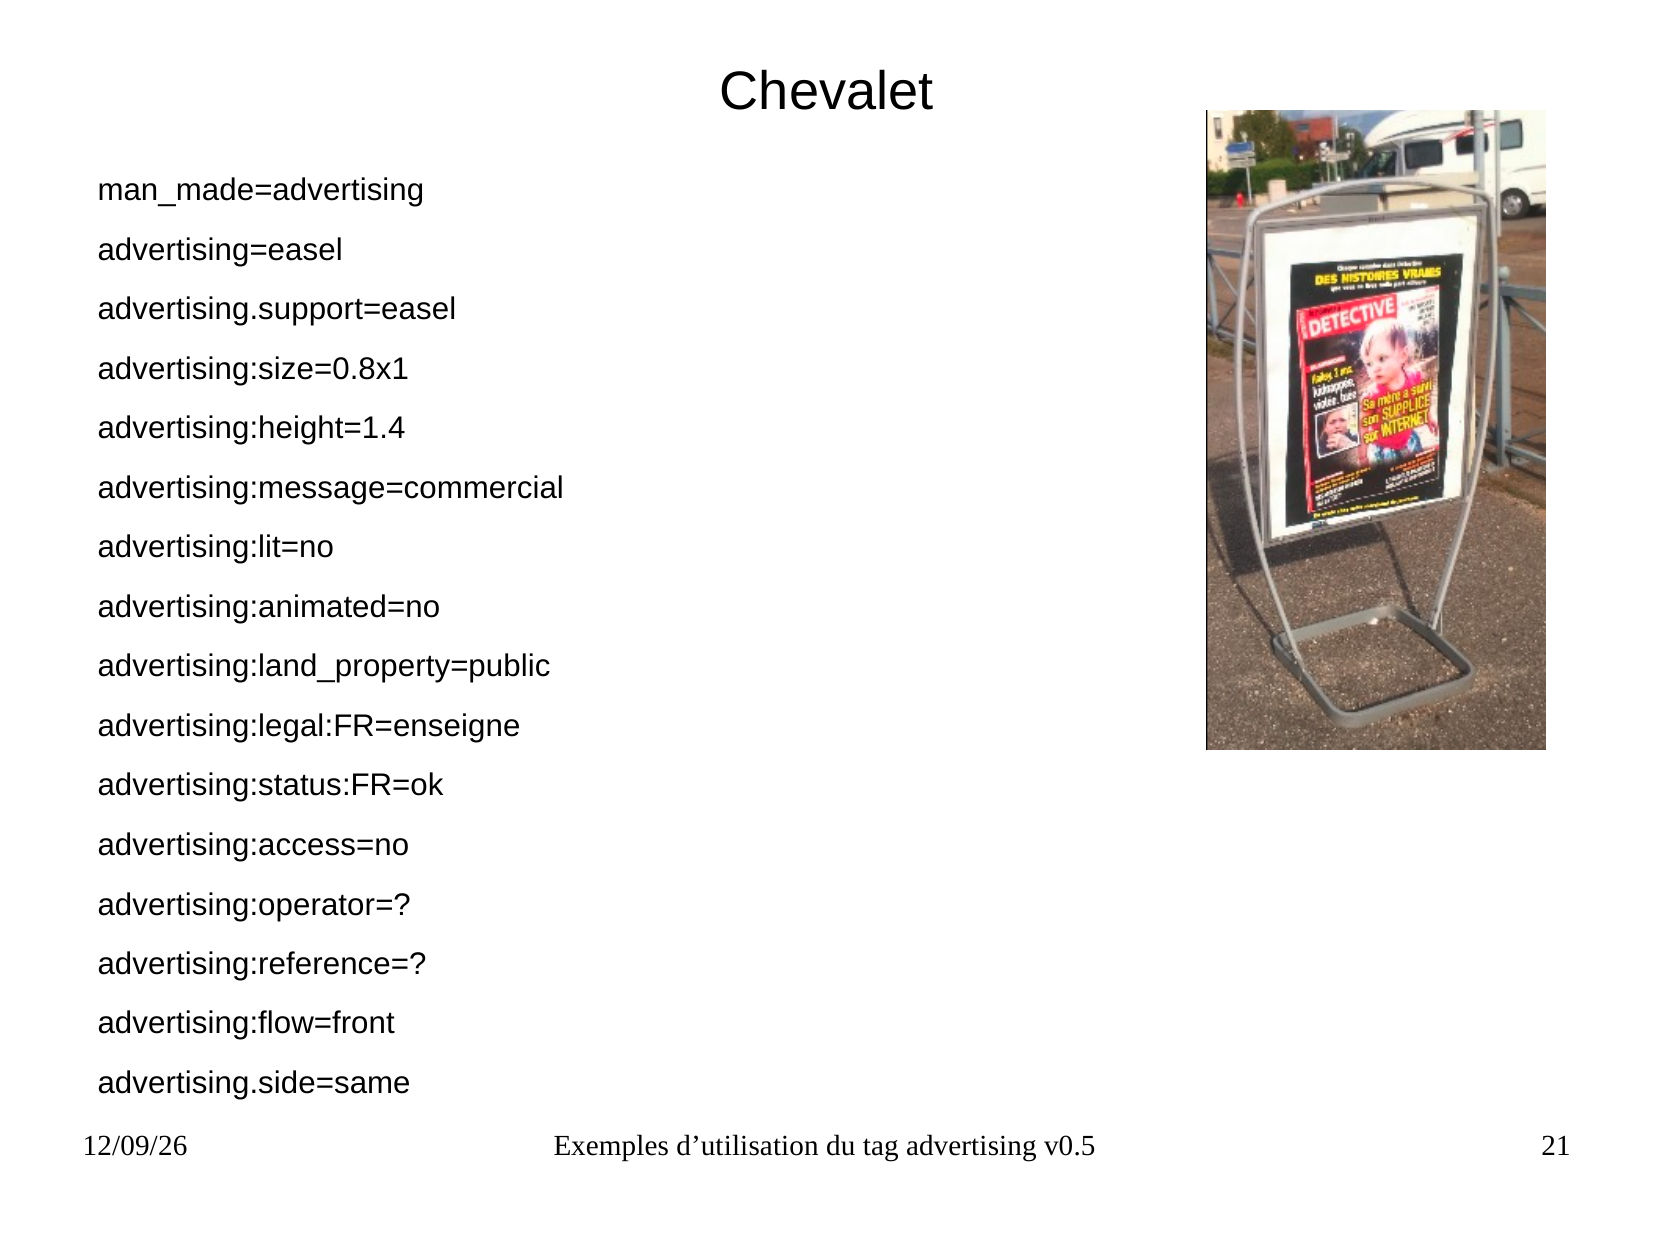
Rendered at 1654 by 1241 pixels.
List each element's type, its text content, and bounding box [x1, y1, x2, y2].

picture [1206, 110, 1546, 751]
text_box man_made=advertising advertising=easel advertising.support=easel advertising:size=0.8x1 advertising:height=1.4 advertising:message=commercial advertising:lit=no advertising:animated=no advertising:land_property=public advertising:legal:FR=enseigne advertising:status:FR=ok advertising:access=no advertising:operator=? advertising:reference=? advertising:flow=front advertising.side=same [82, 165, 781, 1108]
title Chevalet [82, 30, 1571, 152]
